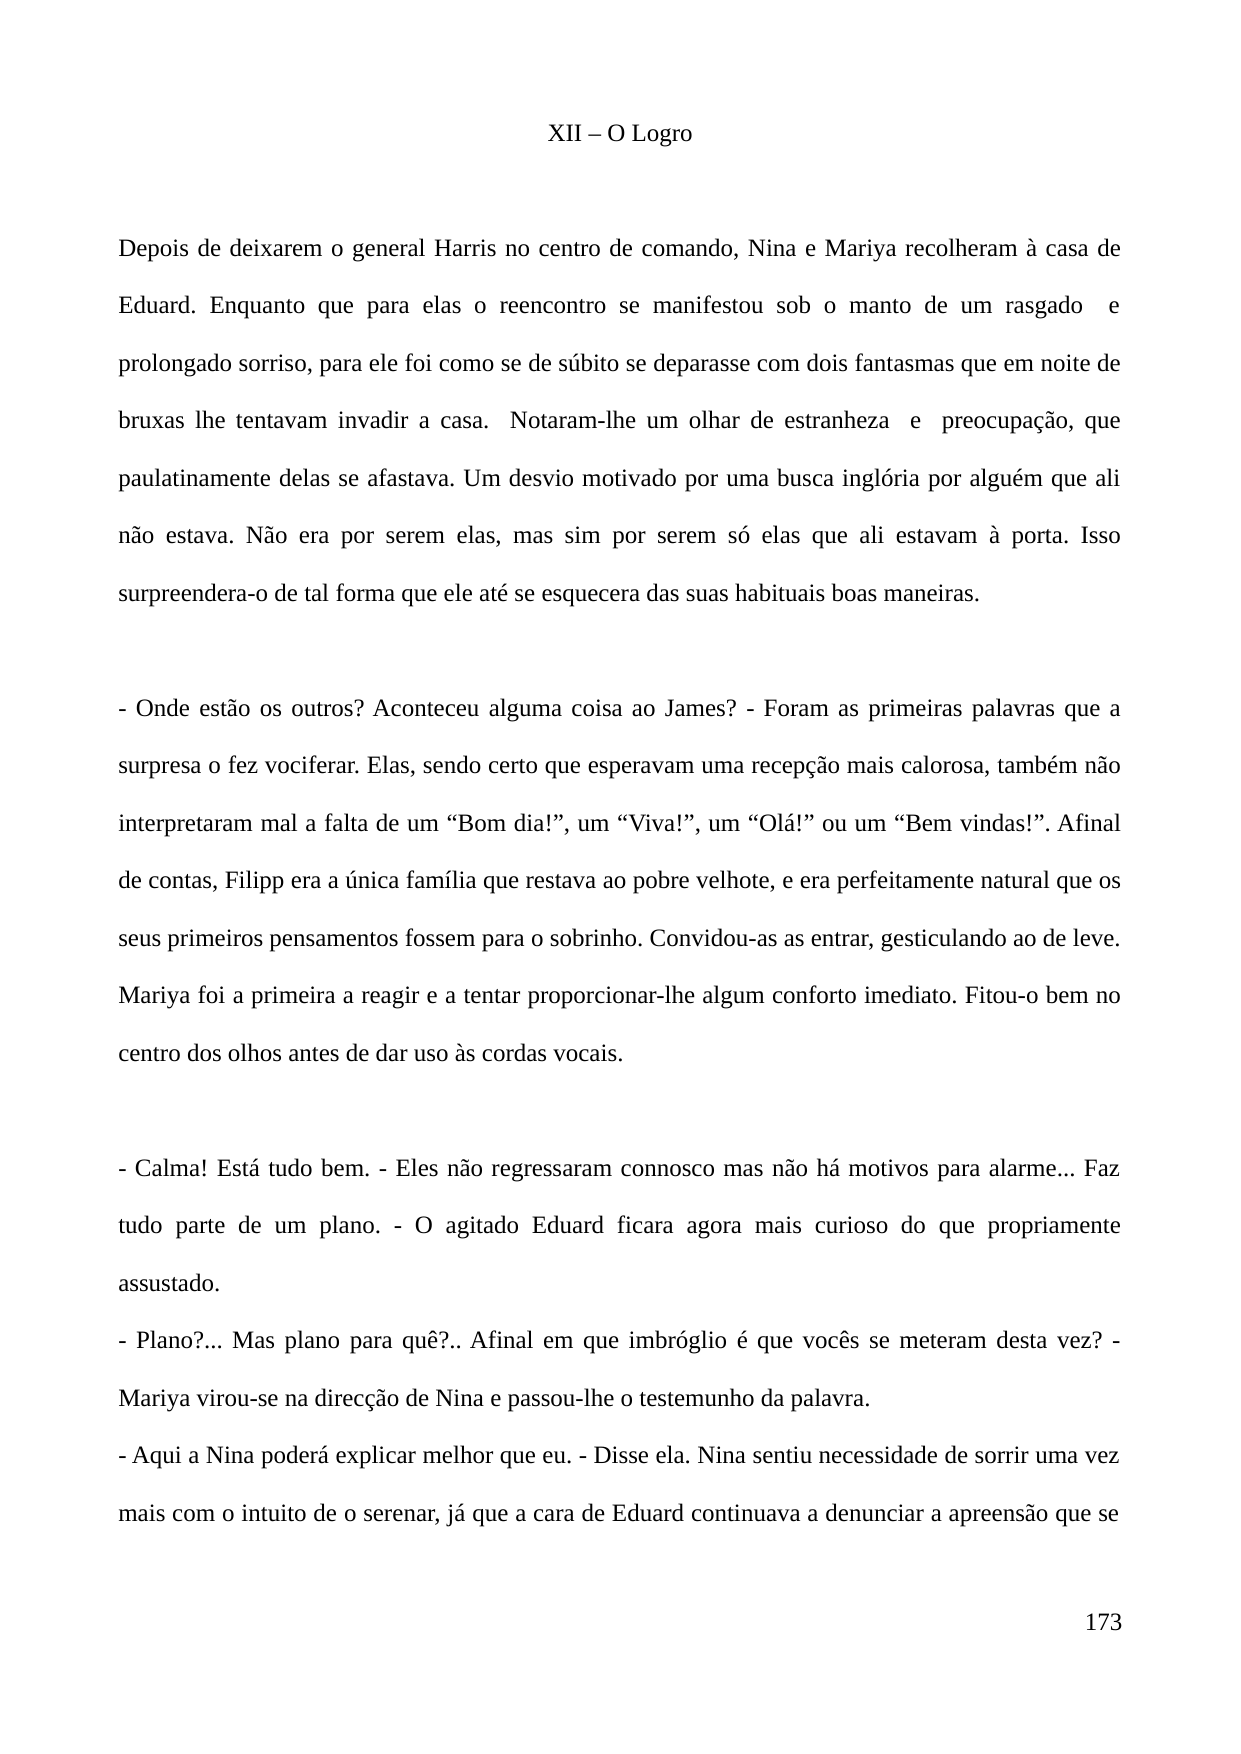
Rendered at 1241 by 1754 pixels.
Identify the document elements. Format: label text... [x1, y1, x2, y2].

text - Plano?... Mas plano para quê?.. Afinal em que imbróglio é que vocês se meteram desta vez? - Mariya virou-se na direcção de Nina e passou-lhe o testemunho da palavra. [118, 1326, 1122, 1412]
text - Onde estão os outros? Aconteceu alguma coisa ao James? - Foram as primeiras palavras que a surpresa o fez vociferar. Elas, sendo certo que esperavam uma recepção mais calorosa, também não interpretaram mal a falta de um “Bom dia!”, um “Viva!”, um “Olá!” ou um “Bem vindas!”. Afinal de contas, Filipp era a única família que restava ao pobre velhote, e era perfeitamente natural que os seus primeiros pensamentos fossem para o sobrinho. Convidou-as as entrar, gesticulando ao de leve. Mariya foi a primeira a reagir e a tentar proporcionar-lhe algum conforto imediato. Fitou-o bem no centro dos olhos antes de dar uso às cordas vocais. [118, 693, 1122, 1067]
text - Aqui a Nina poderá explicar melhor que eu. - Disse ela. Nina sentiu necessidade de sorrir uma vez mais com o intuito de o serenar, já que a cara de Eduard continuava a denunciar a apreensão que se [118, 1441, 1122, 1527]
text Depois de deixarem o general Harris no centro de comando, Nina e Mariya recolheram à casa de Eduard. Enquanto que para elas o reencontro se manifestou sob o manto de um rasgado e prolongado sorriso, para ele foi como se de súbito se deparasse com dois fantasmas que em noite de bruxas lhe tentavam invadir a casa. Notaram-lhe um olhar de estranheza e preocupação, que paulatinamente delas se afastava. Um desvio motivado por uma busca inglória por alguém que ali não estava. Não era por serem elas, mas sim por serem só elas que ali estavam à porta. Isso surpreendera-o de tal forma que ele até se esquecera das suas habituais boas maneiras. [118, 233, 1122, 607]
text - Calma! Está tudo bem. - Eles não regressaram connosco mas não há motivos para alarme... Faz tudo parte de um plano. - O agitado Eduard ficara agora mais curioso do que propriamente assustado. [118, 1153, 1122, 1297]
text XII – O Logro [118, 118, 1122, 147]
